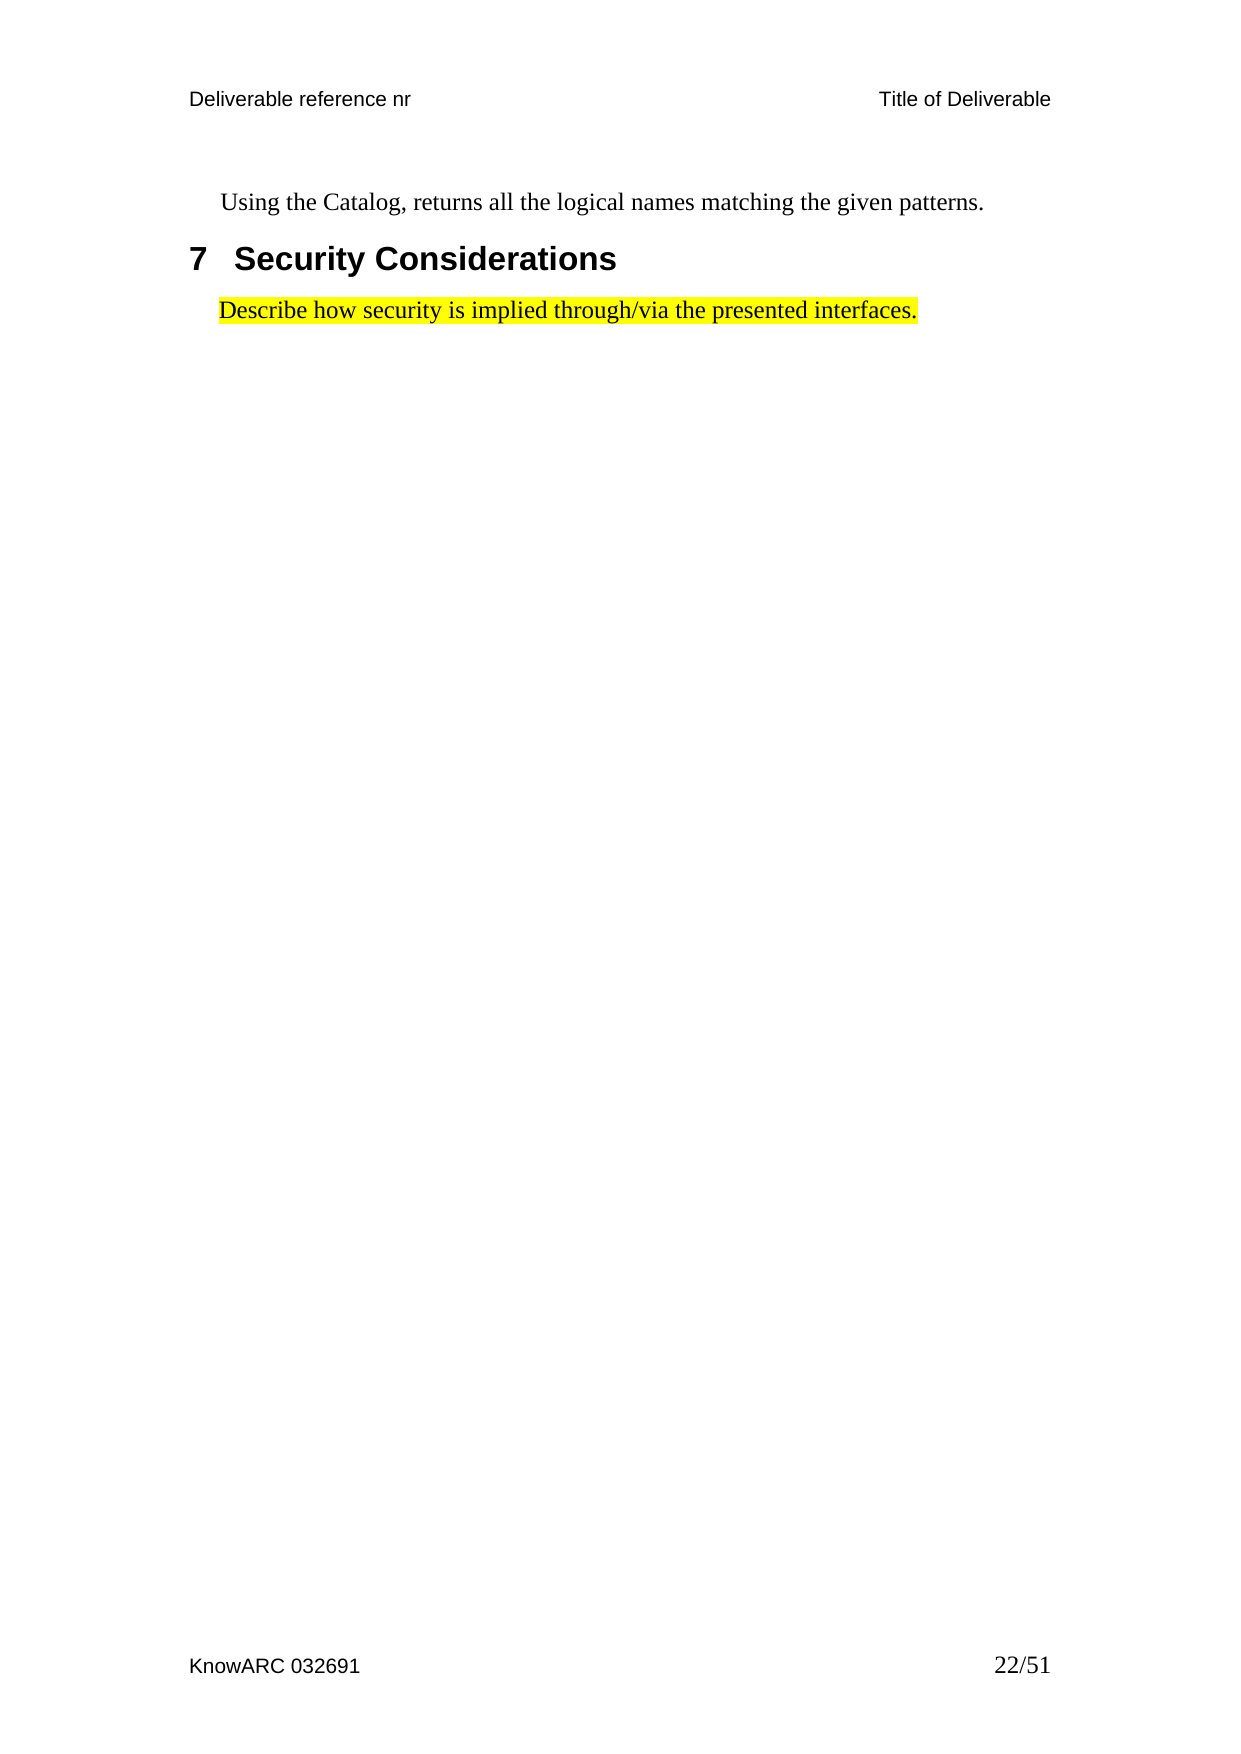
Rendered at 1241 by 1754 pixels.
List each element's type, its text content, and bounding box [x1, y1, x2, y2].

subtitle Security Considerations [189, 241, 1051, 278]
text Using the Catalog, returns all the logical names matching the given patterns. [220, 188, 1051, 216]
text Describe how security is implied through/via the presented interfaces. [189, 297, 1051, 324]
